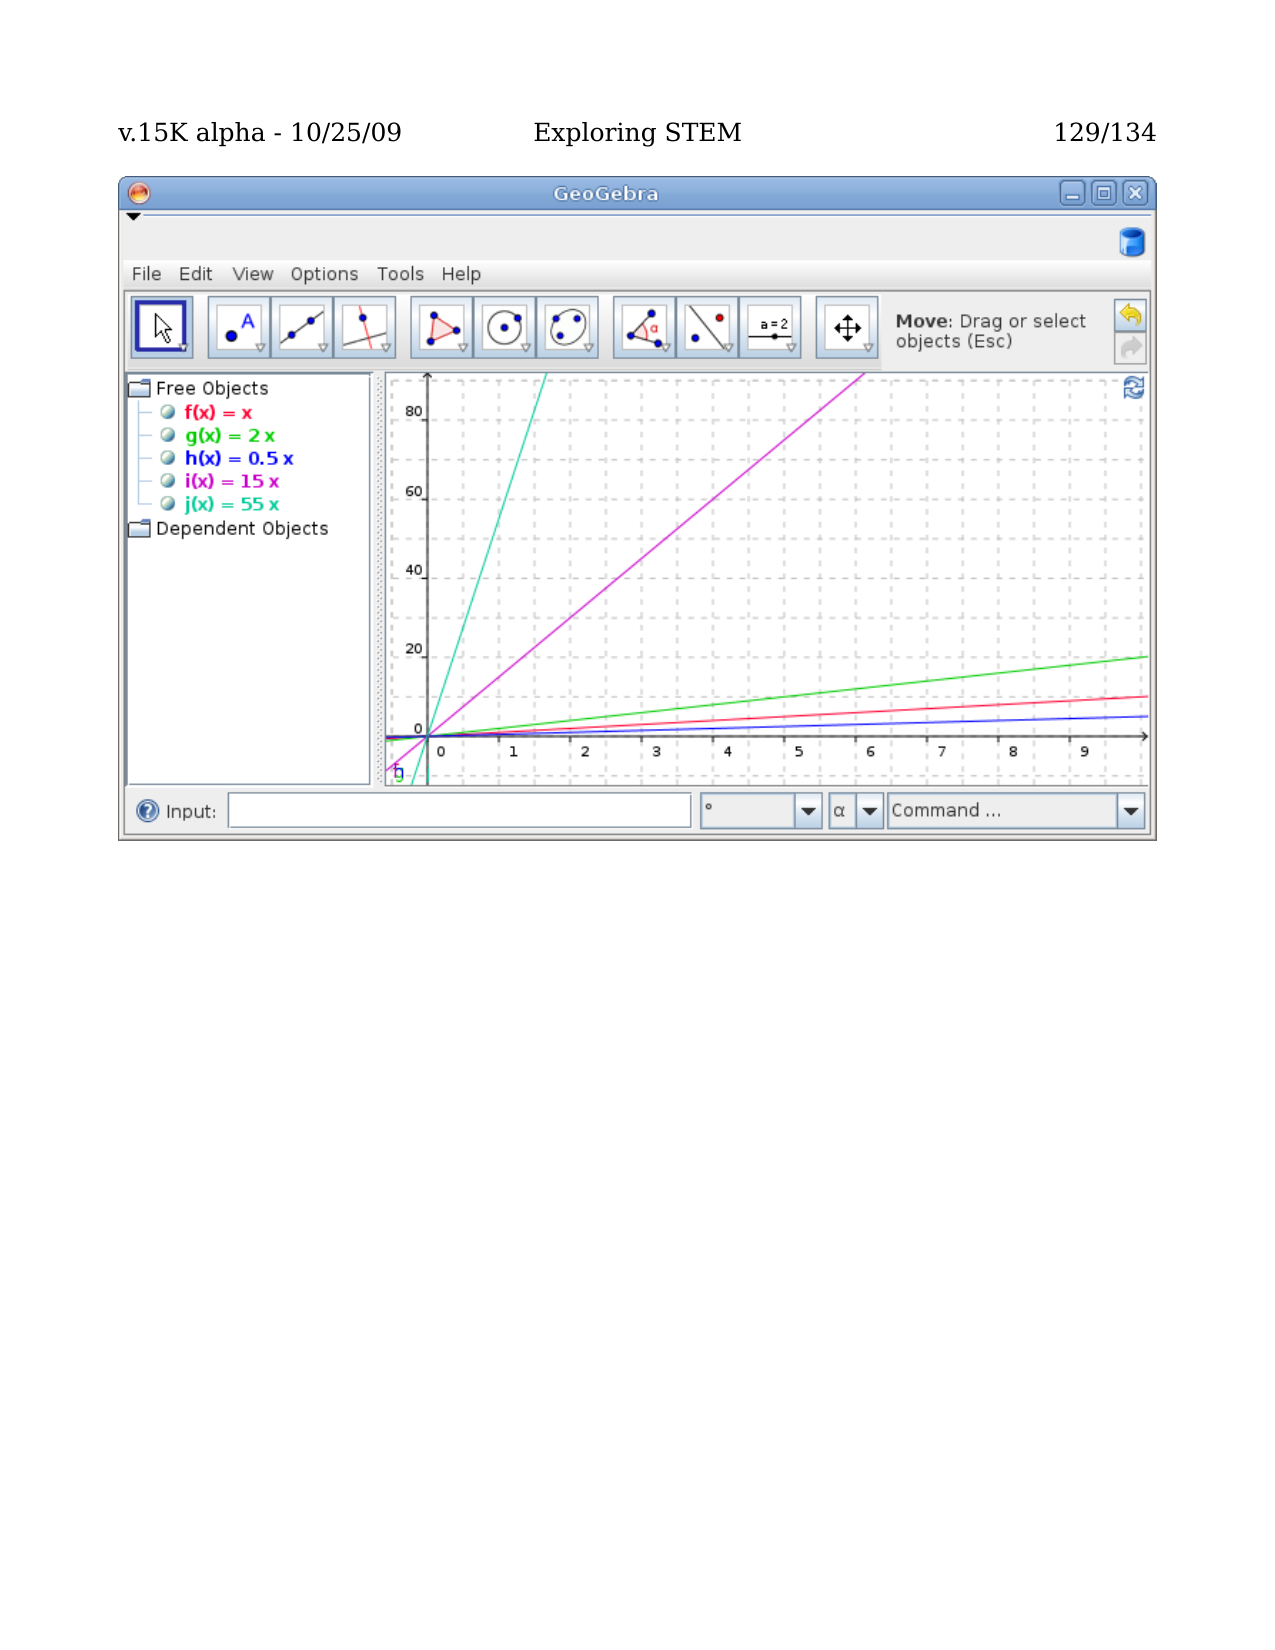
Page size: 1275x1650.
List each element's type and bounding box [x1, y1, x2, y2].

picture [118, 176, 1157, 841]
